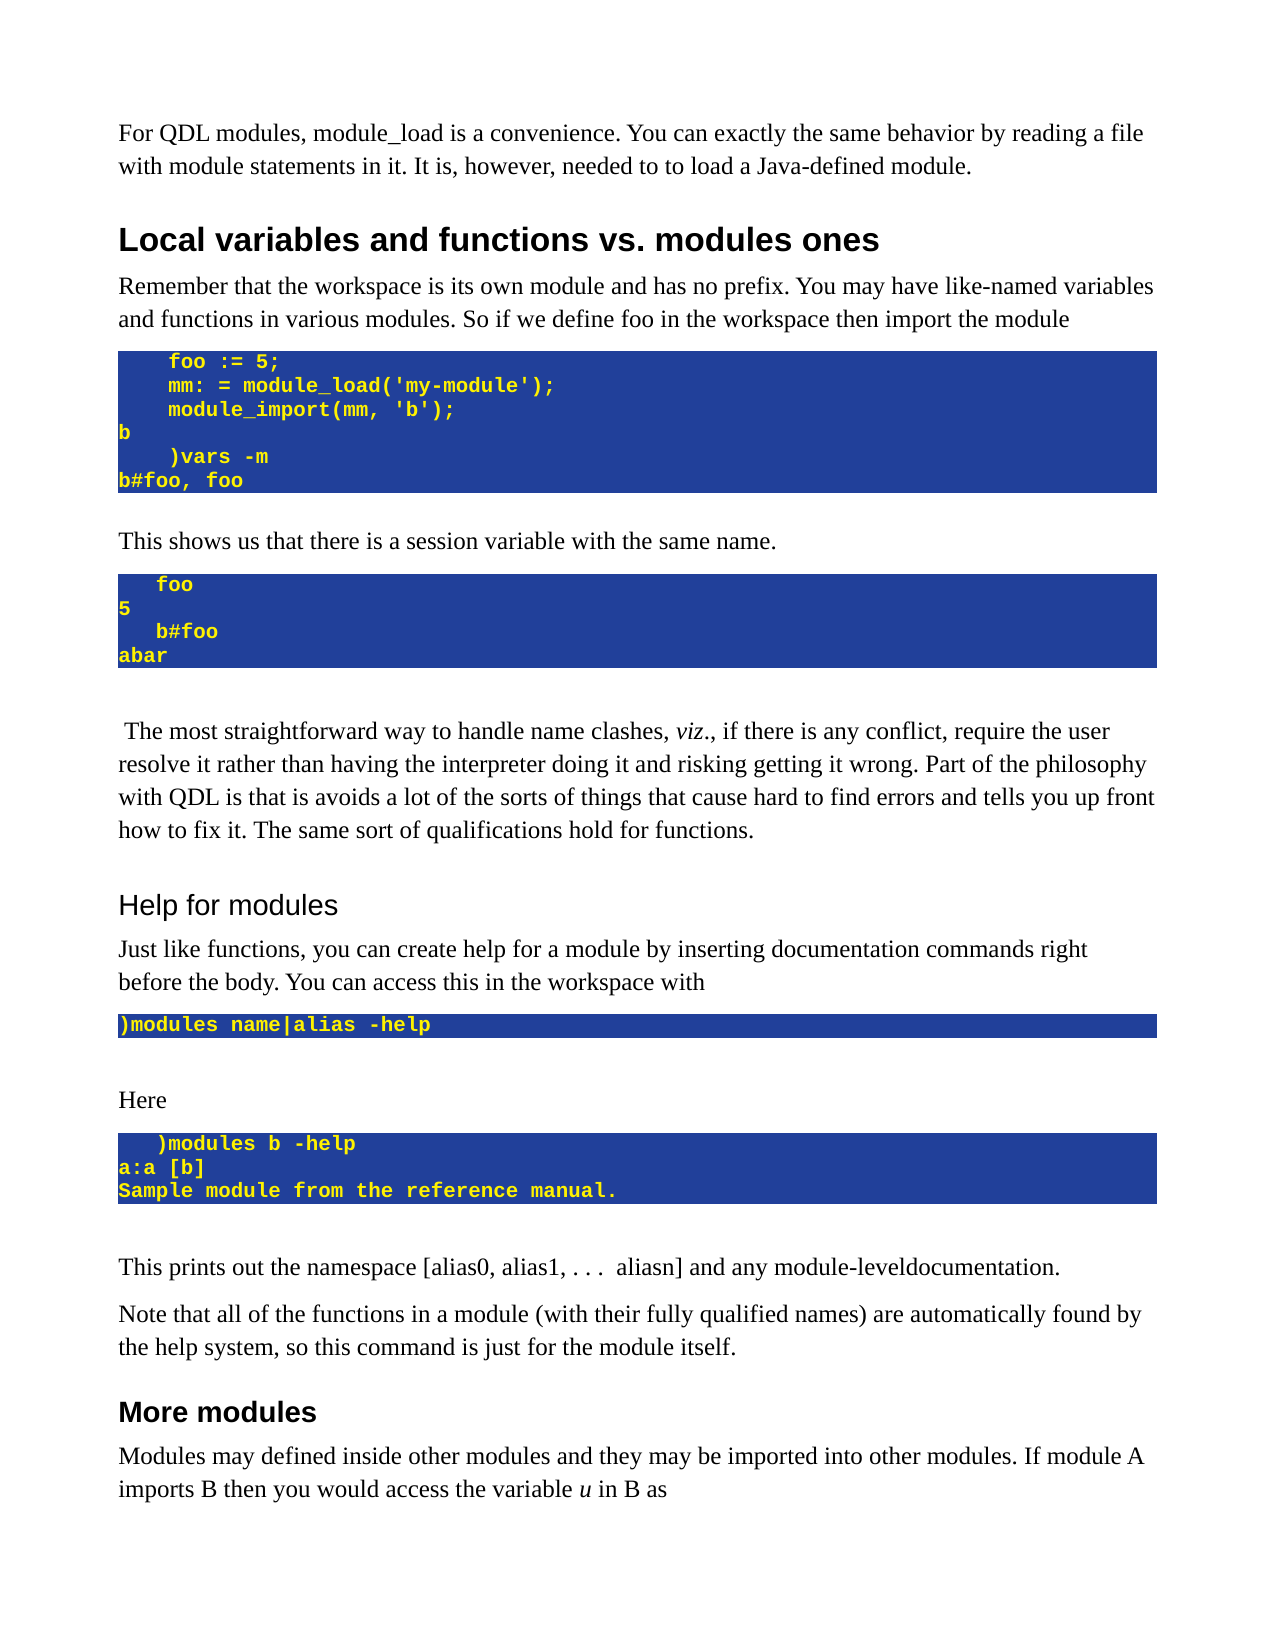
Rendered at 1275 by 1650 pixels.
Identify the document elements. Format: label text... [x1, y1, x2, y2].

text mm: = module_load('my-module'); [118, 375, 1157, 399]
text abar [118, 645, 1157, 668]
text 5 [118, 597, 1157, 621]
text a:a [b] [118, 1157, 1157, 1181]
text Remember that the workspace is its own module and has no prefix. You may have like-named variables and functions in various modules. So if we define foo in the workspace then import the module [118, 271, 1157, 332]
text )modules name|alias -help [118, 1014, 1157, 1038]
text For QDL modules, module_load is a convenience. You can exactly the same behavior by reading a file with module statements in it. It is, however, needed to to load a Java-defined module. [118, 118, 1157, 180]
text The most straightforward way to handle name clashes, viz., if there is any conflict, require the user resolve it rather than having the interpreter doing it and risking getting it wrong. Part of the philosophy with QDL is that is avoids a lot of the sorts of things that cause hard to find errors and tells you up front how to fix it. The same sort of qualifications hold for functions. [118, 716, 1157, 844]
text foo [118, 574, 1157, 597]
text Here [118, 1086, 1157, 1114]
text Note that all of the functions in a module (with their fully qualified names) are automatically found by the help system, so this command is just for the module itself. [118, 1299, 1157, 1361]
text b [118, 422, 1157, 446]
text module_import(mm, 'b'); [118, 399, 1157, 422]
text foo := 5; [118, 351, 1157, 375]
text )modules b -help [118, 1133, 1157, 1157]
text Just like functions, you can create help for a module by inserting documentation commands right before the body. You can access this in the workspace with [118, 934, 1157, 996]
text )vars -m [118, 446, 1157, 469]
text Sample module from the reference manual. [118, 1181, 1157, 1204]
text Modules may defined inside other modules and they may be imported into other modules. If module A imports B then you would access the variable u in B as [118, 1441, 1157, 1503]
subtitle Help for modules [118, 888, 1157, 921]
text This prints out the namespace [alias0, alias1, . . . aliasn] and any module-leveldocumentation. [118, 1252, 1157, 1281]
text b#foo [118, 621, 1157, 645]
subtitle More modules [118, 1394, 1157, 1428]
text b#foo, foo [118, 469, 1157, 493]
subtitle Local variables and functions vs. modules ones [118, 219, 1157, 258]
text This shows us that there is a session variable with the same name. [118, 493, 1157, 555]
